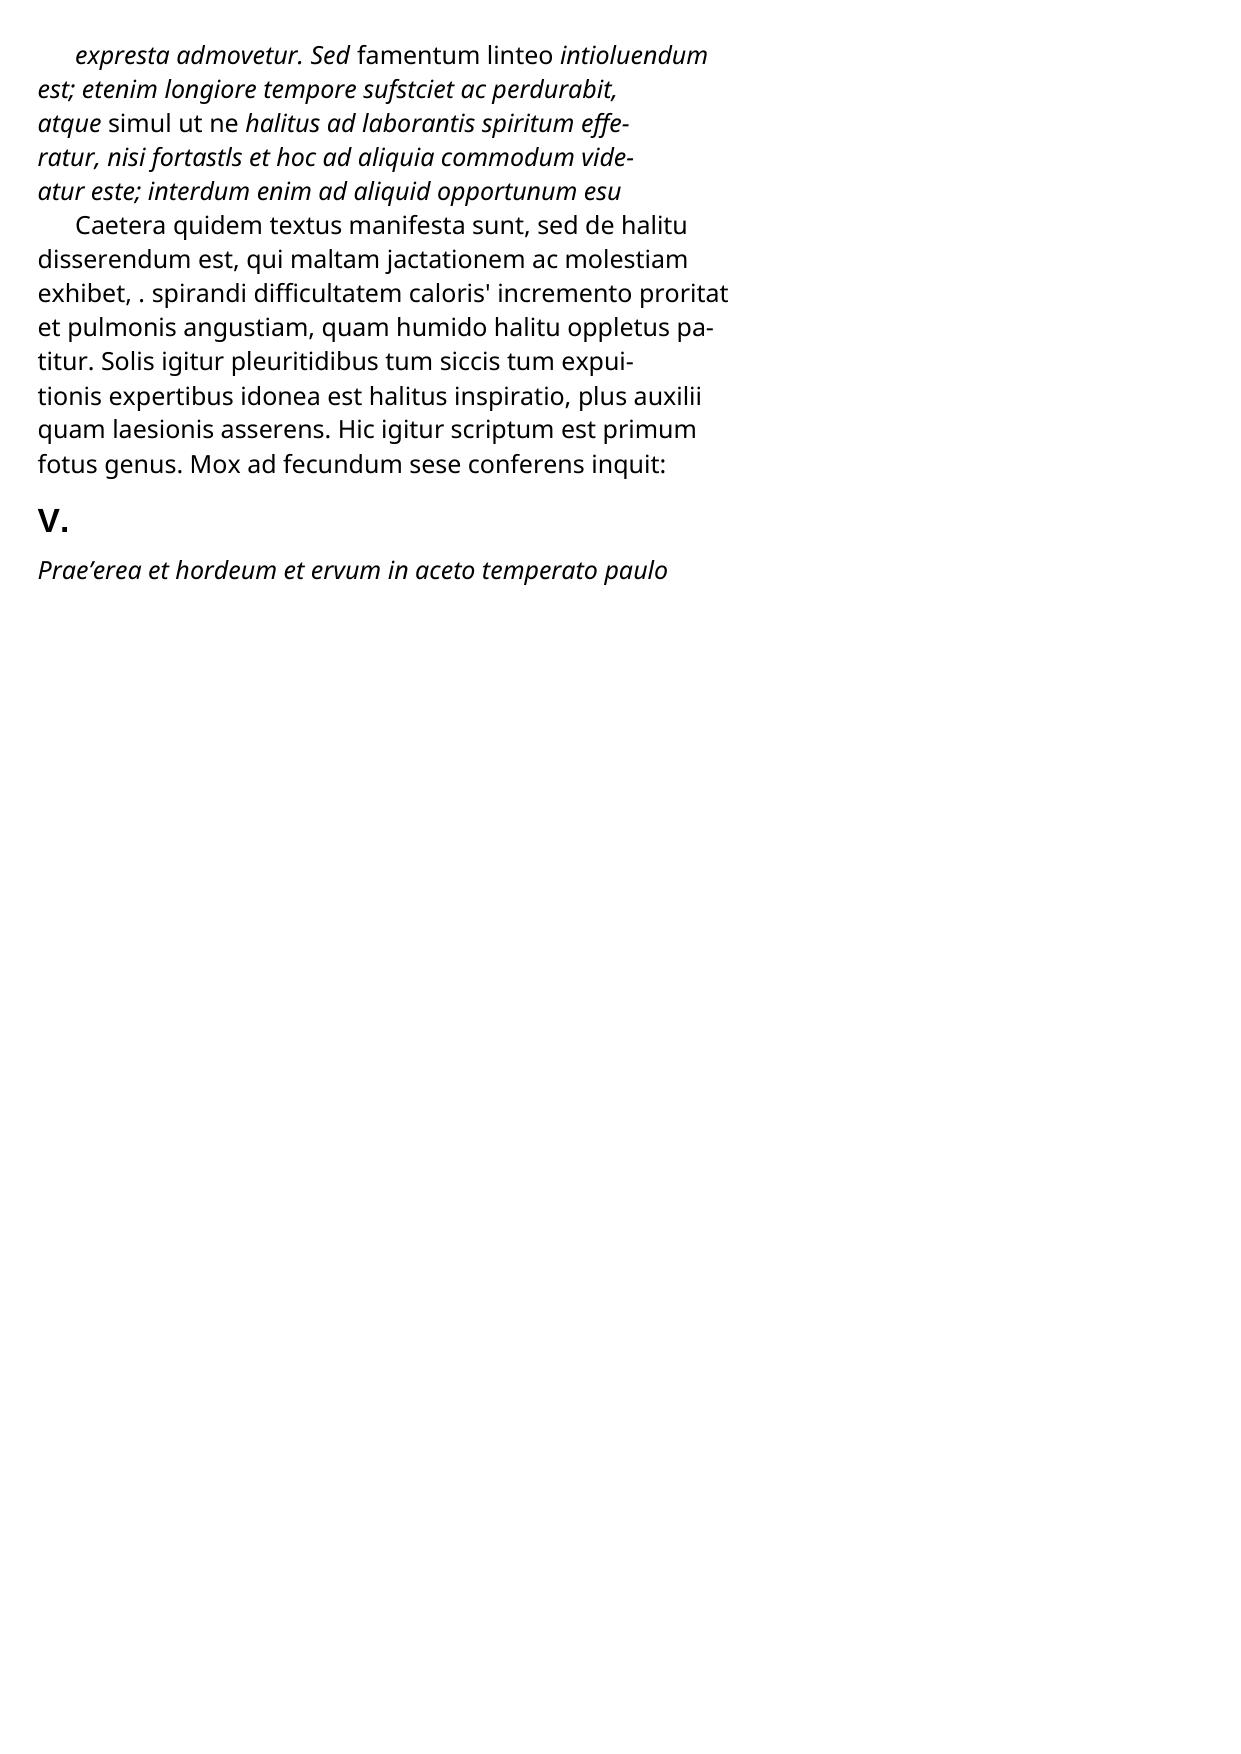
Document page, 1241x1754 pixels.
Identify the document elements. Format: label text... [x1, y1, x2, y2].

text Prae’erea et hordeum et ervum in aceto temperato paulo [37, 552, 1203, 586]
subtitle V. [37, 501, 1203, 540]
text Caetera quidem textus manifesta sunt, sed de halitu disserendum est, qui maltam jactationem ac molestiam exhibet, . spirandi difficultatem caloris' incremento proritat et pulmonis angustiam, quam humido halitu oppletus pa- titur. Solis igitur pleuritidibus tum siccis tum expui- tionis expertibus idonea est halitus inspiratio, plus auxilii quam laesionis asserens. Hic igitur scriptum est primum fotus genus. Mox ad fecundum sese conferens inquit: [37, 208, 1203, 480]
text expresta admovetur. Sed famentum linteo intioluendum est; etenim longiore tempore sufstciet ac perdurabit, atque simul ut ne halitus ad laborantis spiritum effe- ratur, nisi fortastls et hoc ad aliquia commodum vide- atur este; interdum enim ad aliquid opportunum esu [37, 37, 1203, 208]
